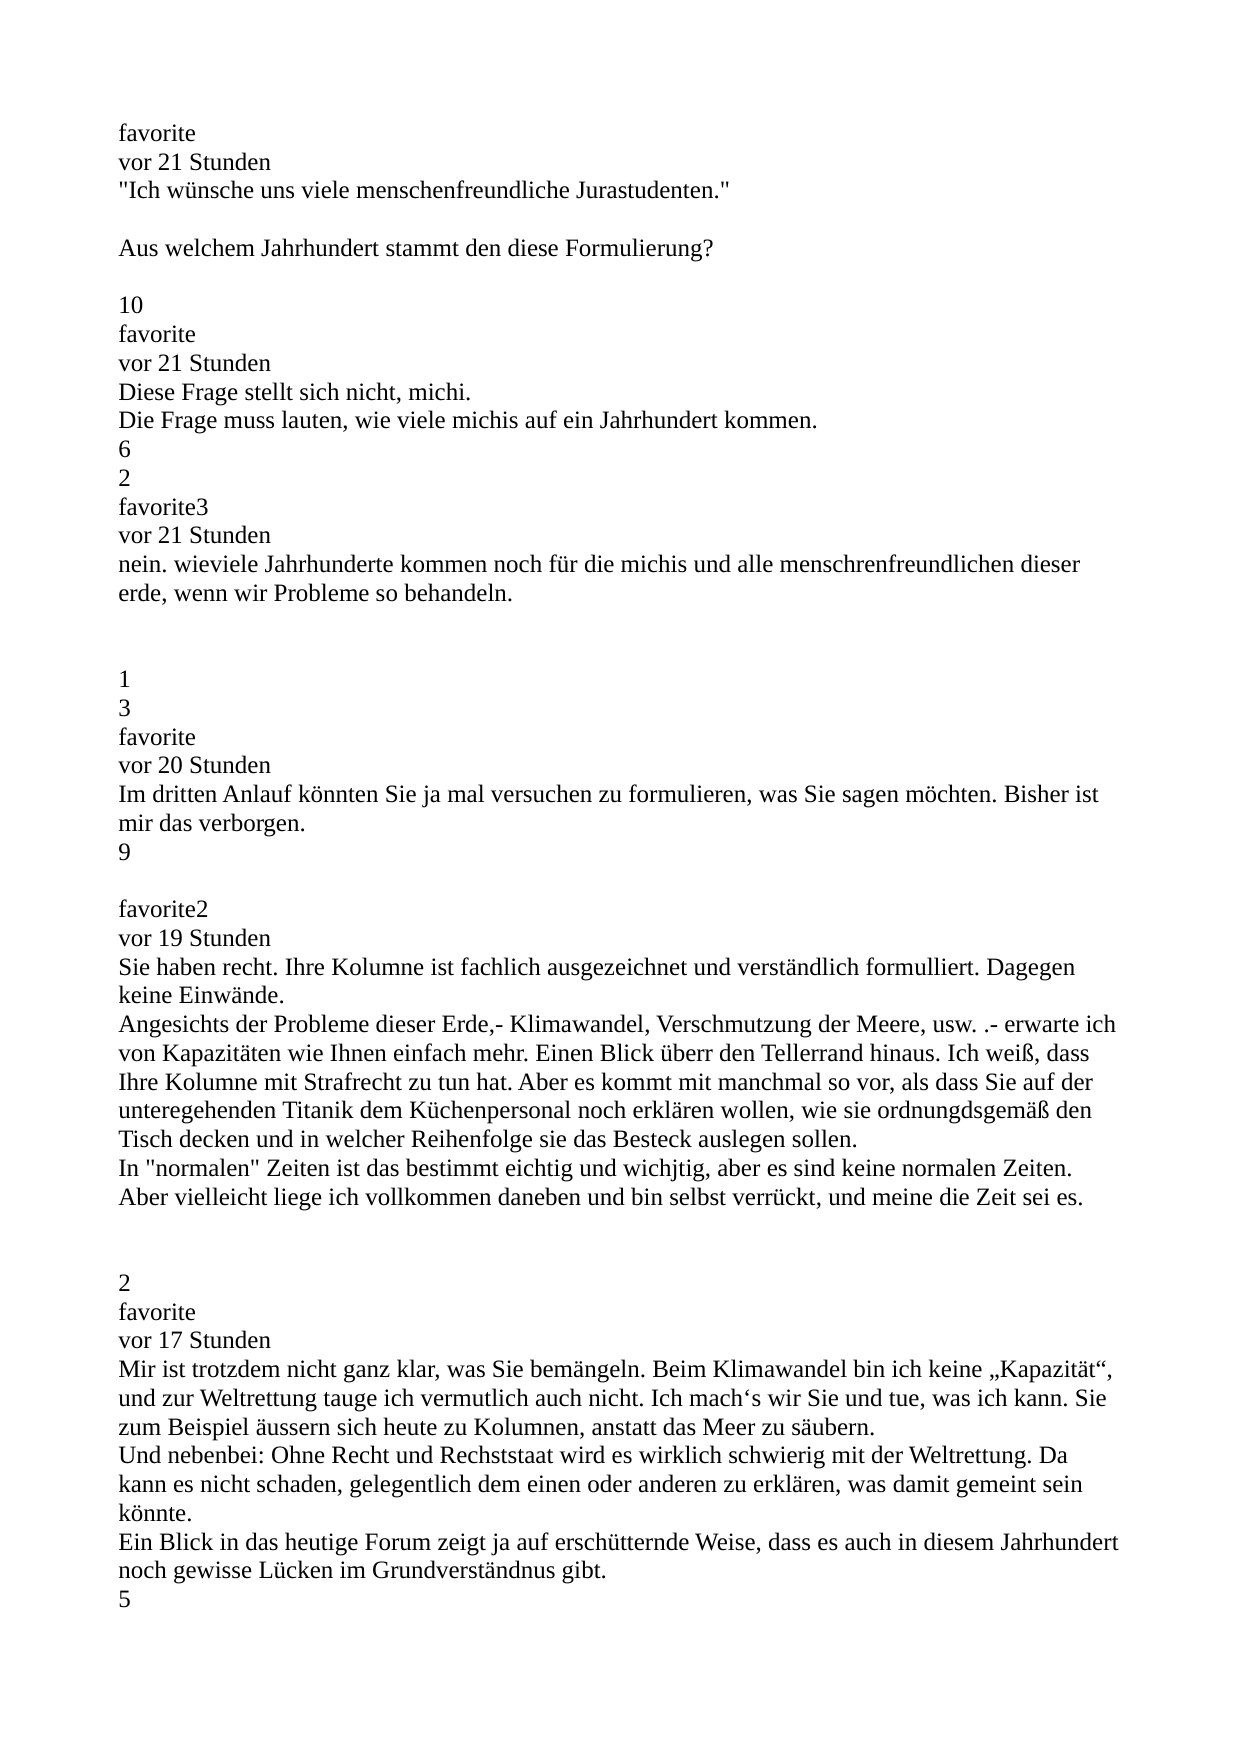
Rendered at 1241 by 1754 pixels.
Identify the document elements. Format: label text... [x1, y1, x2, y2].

text 6 [118, 434, 1122, 463]
text In "normalen" Zeiten ist das bestimmt eichtig und wichjtig, aber es sind keine normalen Zeiten. Aber vielleicht liege ich vollkommen daneben und bin selbst verrückt, und meine die Zeit sei es. [118, 1153, 1122, 1211]
text 2 [118, 1268, 1122, 1297]
text Sie haben recht. Ihre Kolumne ist fachlich ausgezeichnet und verständlich formulliert. Dagegen keine Einwände. [118, 952, 1122, 1009]
text 3 [118, 693, 1122, 722]
text vor 21 Stunden [118, 147, 1122, 176]
text vor 21 Stunden [118, 348, 1122, 377]
text 2 [118, 463, 1122, 492]
text Angesichts der Probleme dieser Erde,- Klimawandel, Verschmutzung der Meere, usw. .- erwarte ich von Kapazitäten wie Ihnen einfach mehr. Einen Blick überr den Tellerrand hinaus. Ich weiß, dass Ihre Kolumne mit Strafrecht zu tun hat. Aber es kommt mit manchmal so vor, als dass Sie auf der unteregehenden Titanik dem Küchenpersonal noch erklären wollen, wie sie ordnungdsgemäß den Tisch decken und in welcher Reihenfolge sie das Besteck auslegen sollen. [118, 1009, 1122, 1153]
text 9 [118, 837, 1122, 866]
text 1 [118, 664, 1122, 693]
text Aus welchem Jahrhundert stammt den diese Formulierung? [118, 233, 1122, 262]
text vor 20 Stunden [118, 751, 1122, 779]
text Die Frage muss lauten, wie viele michis auf ein Jahrhundert kommen. [118, 406, 1122, 434]
text Diese Frage stellt sich nicht, michi. [118, 377, 1122, 406]
text 5 [118, 1584, 1122, 1613]
text 10 [118, 291, 1122, 319]
text nein. wieviele Jahrhunderte kommen noch für die michis und alle menschrenfreundlichen dieser erde, wenn wir Probleme so behandeln. [118, 549, 1122, 607]
text favorite [118, 722, 1122, 751]
text Mir ist trotzdem nicht ganz klar, was Sie bemängeln. Beim Klimawandel bin ich keine „Kapazität“, und zur Weltrettung tauge ich vermutlich auch nicht. Ich mach‘s wir Sie und tue, was ich kann. Sie zum Beispiel äussern sich heute zu Kolumnen, anstatt das Meer zu säubern. [118, 1354, 1122, 1441]
text Und nebenbei: Ohne Recht und Rechststaat wird es wirklich schwierig mit der Weltrettung. Da kann es nicht schaden, gelegentlich dem einen oder anderen zu erklären, was damit gemeint sein könnte. [118, 1441, 1122, 1527]
text vor 21 Stunden [118, 521, 1122, 549]
text favorite3 [118, 492, 1122, 521]
text Im dritten Anlauf könnten Sie ja mal versuchen zu formulieren, was Sie sagen möchten. Bisher ist mir das verborgen. [118, 779, 1122, 837]
text favorite [118, 1297, 1122, 1326]
text "Ich wünsche uns viele menschenfreundliche Jurastudenten." [118, 176, 1122, 204]
text favorite [118, 118, 1122, 147]
text favorite [118, 319, 1122, 348]
text vor 17 Stunden [118, 1326, 1122, 1354]
text vor 19 Stunden [118, 923, 1122, 952]
text favorite2 [118, 894, 1122, 923]
text Ein Blick in das heutige Forum zeigt ja auf erschütternde Weise, dass es auch in diesem Jahrhundert noch gewisse Lücken im Grundverständnus gibt. [118, 1527, 1122, 1584]
